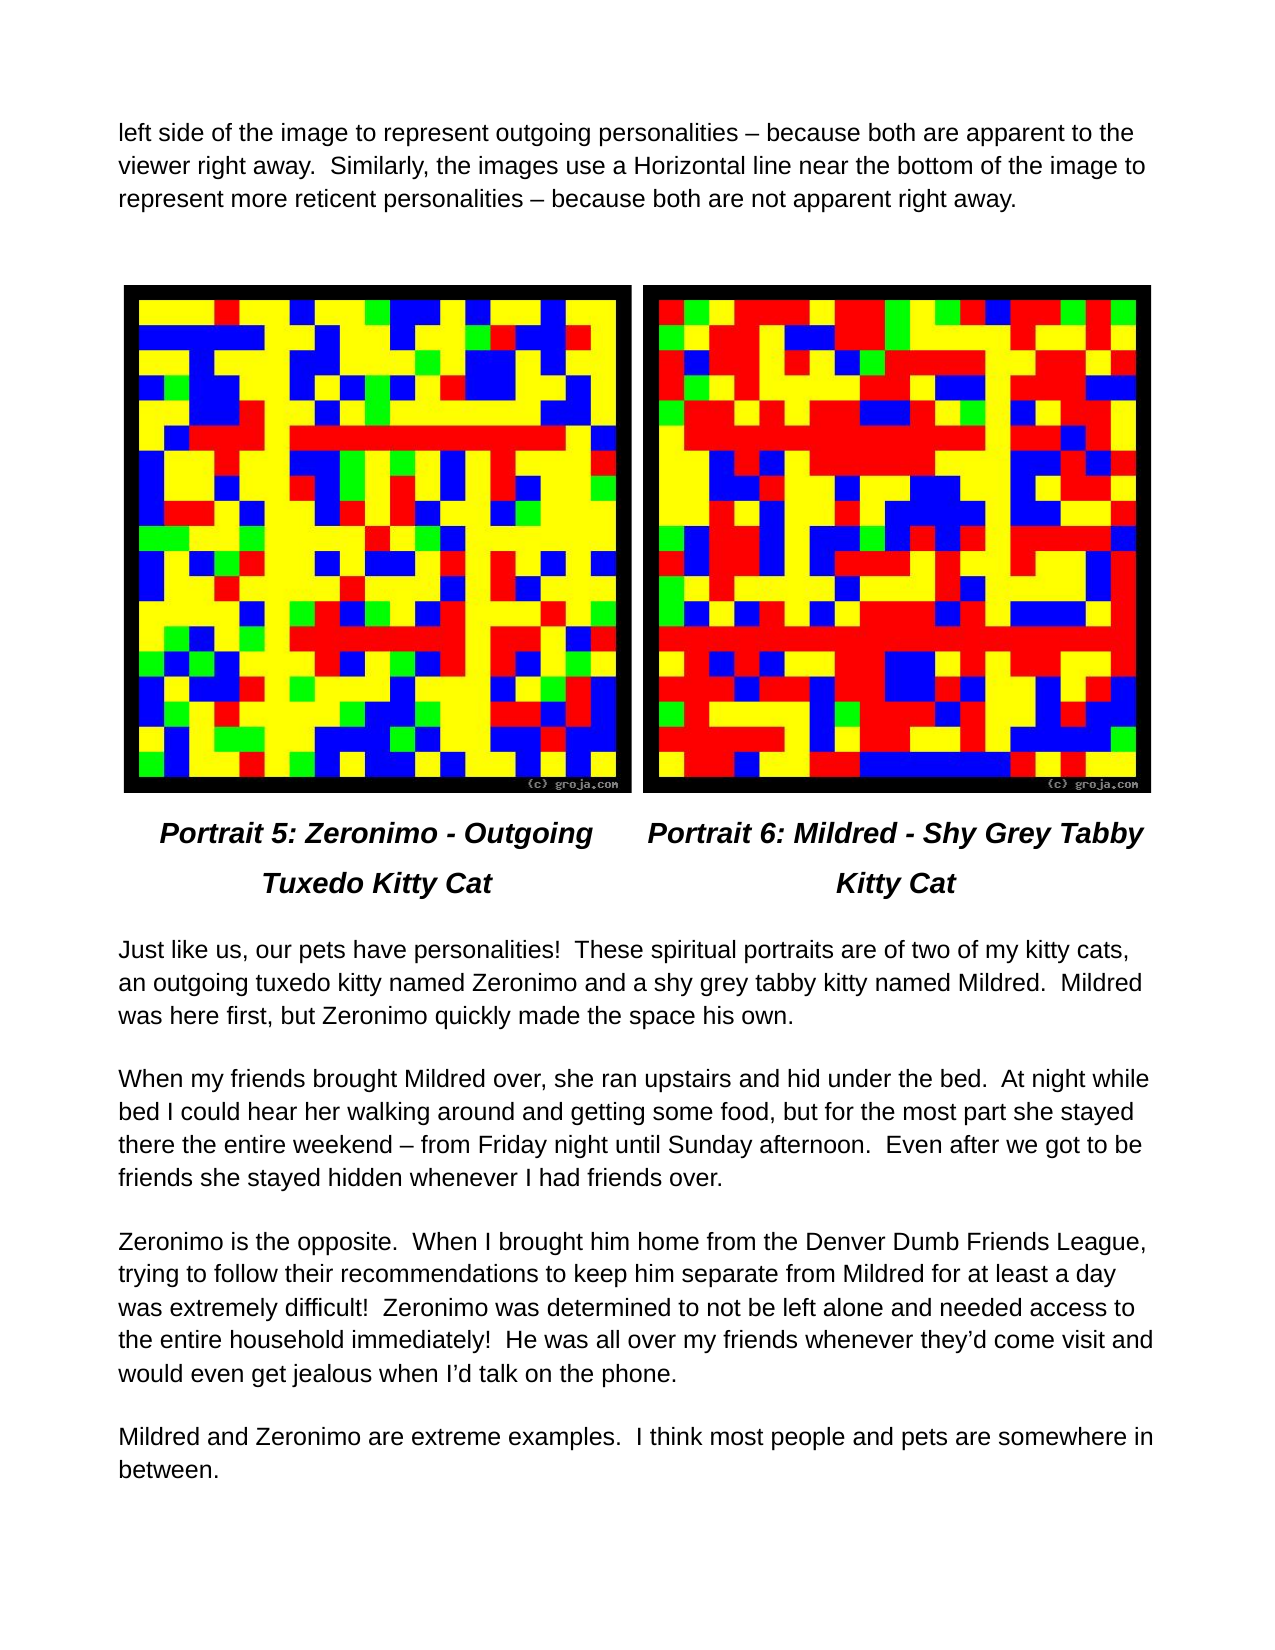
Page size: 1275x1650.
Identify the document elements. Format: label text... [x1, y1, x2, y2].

text Zeronimo is the opposite. When I brought him home from the Denver Dumb Friends League, trying to follow their recommendations to keep him separate from Mildred for at least a day was extremely difficult! Zeronimo was determined to not be left alone and needed access to the entire household immediately! He was all over my friends whenever they’d come visit and would even get jealous when I’d talk on the phone. [118, 1226, 1157, 1387]
table_header [638, 217, 1157, 905]
table_header [118, 217, 637, 905]
text Mildred and Zeronimo are extreme examples. I think most people and pets are somewhere in between. [118, 1422, 1157, 1483]
text left side of the image to represent outgoing personalities – because both are apparent to the viewer right away. Similarly, the images use a Horizontal line near the bottom of the image to represent more reticent personalities – because both are not apparent right away. [118, 118, 1157, 213]
picture [643, 285, 1152, 793]
text When my friends brought Mildred over, she ran upstairs and hid under the bed. At night while bed I could hear her walking around and getting some food, but for the most part she stayed there the entire weekend – from Friday night until Sunday afternoon. Even after we got to be friends she stayed hidden whenever I had friends over. [118, 1064, 1157, 1192]
picture [123, 285, 632, 793]
text Just like us, our pets have personalities! These spiritual portraits are of two of my kitty cats, an outgoing tuxedo kitty named Zeronimo and a shy grey tabby kitty named Mildred. Mildred was here first, but Zeronimo quickly made the space his own. [118, 935, 1157, 1030]
